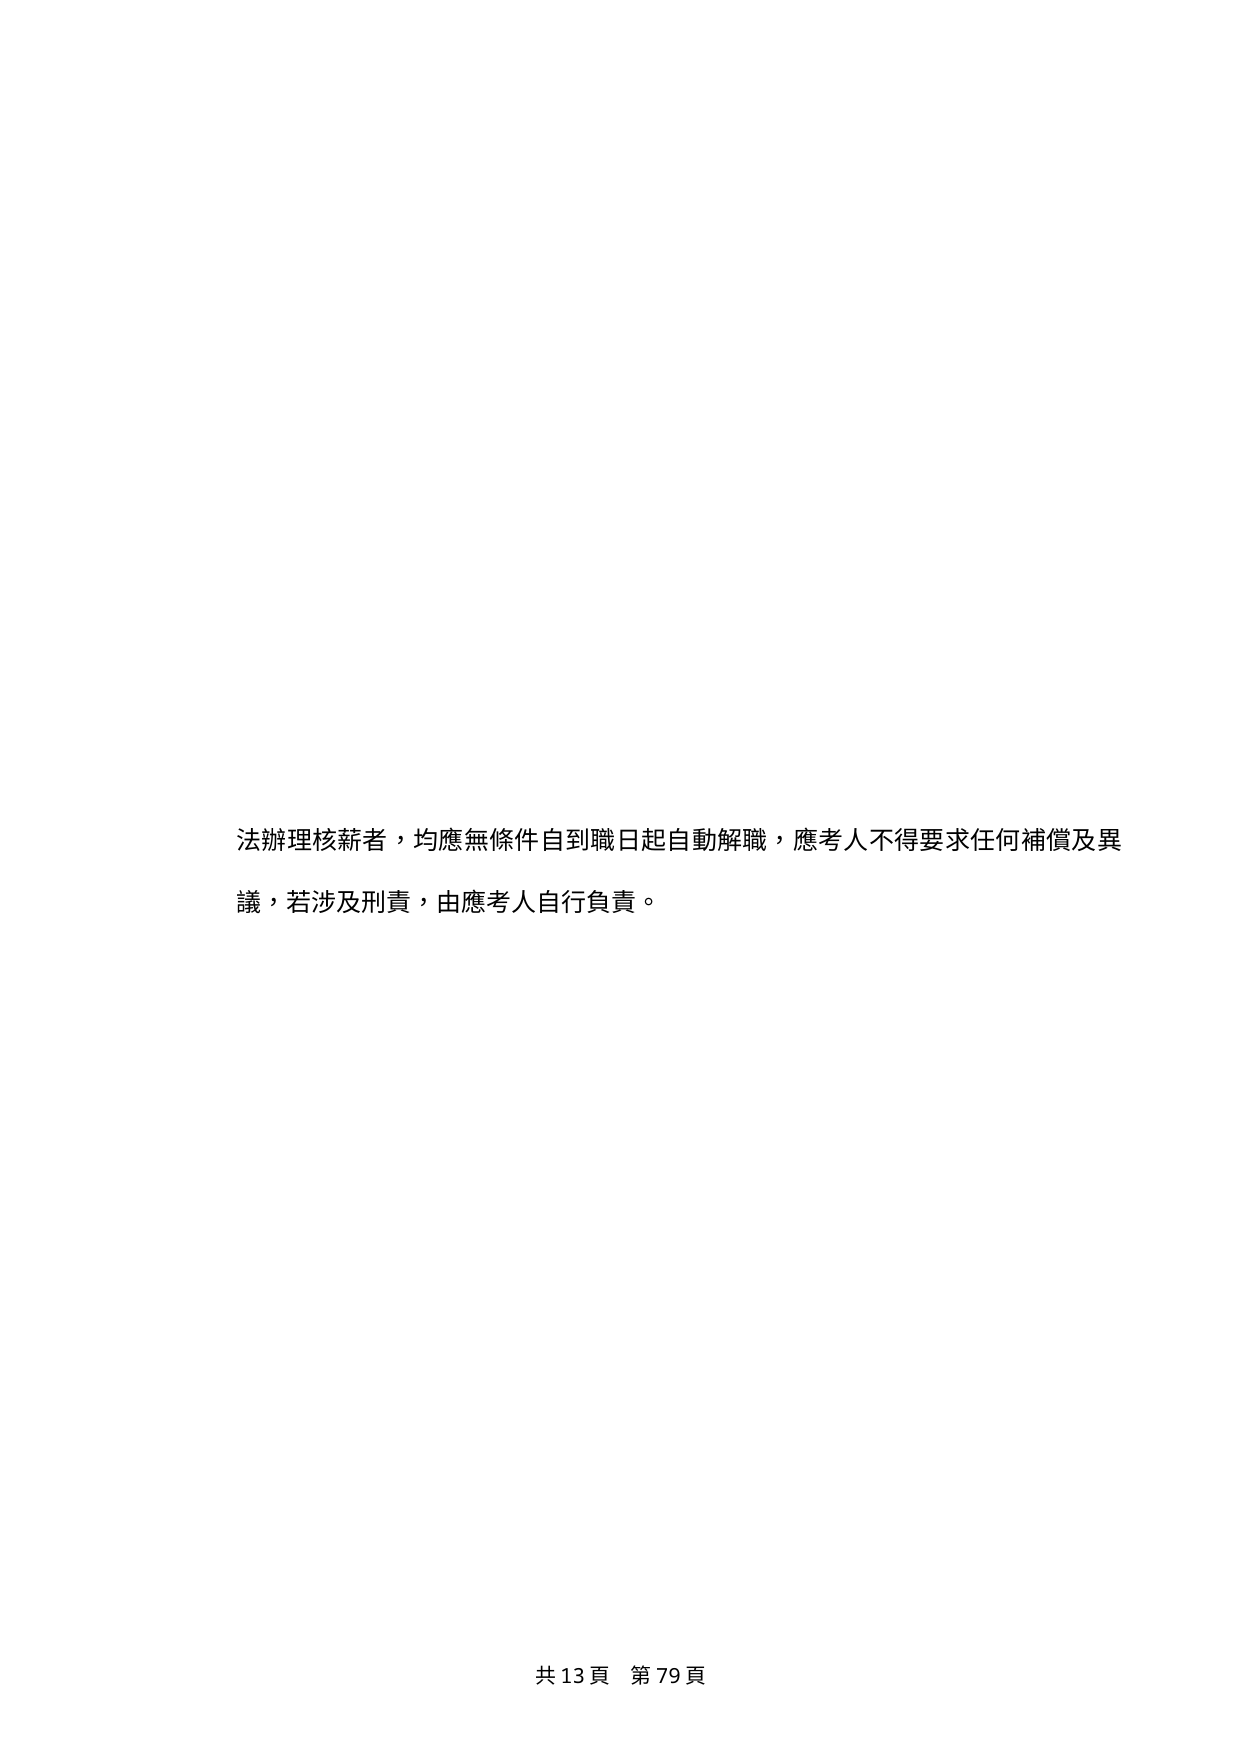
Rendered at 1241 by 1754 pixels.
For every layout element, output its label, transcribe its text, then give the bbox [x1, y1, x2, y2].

list 法辦理核薪者，均應無條件自到職日起自動解職，應考人不得要求任何補償及異議，若涉及刑責，由應考人自行負責。 [149, 797, 1122, 922]
